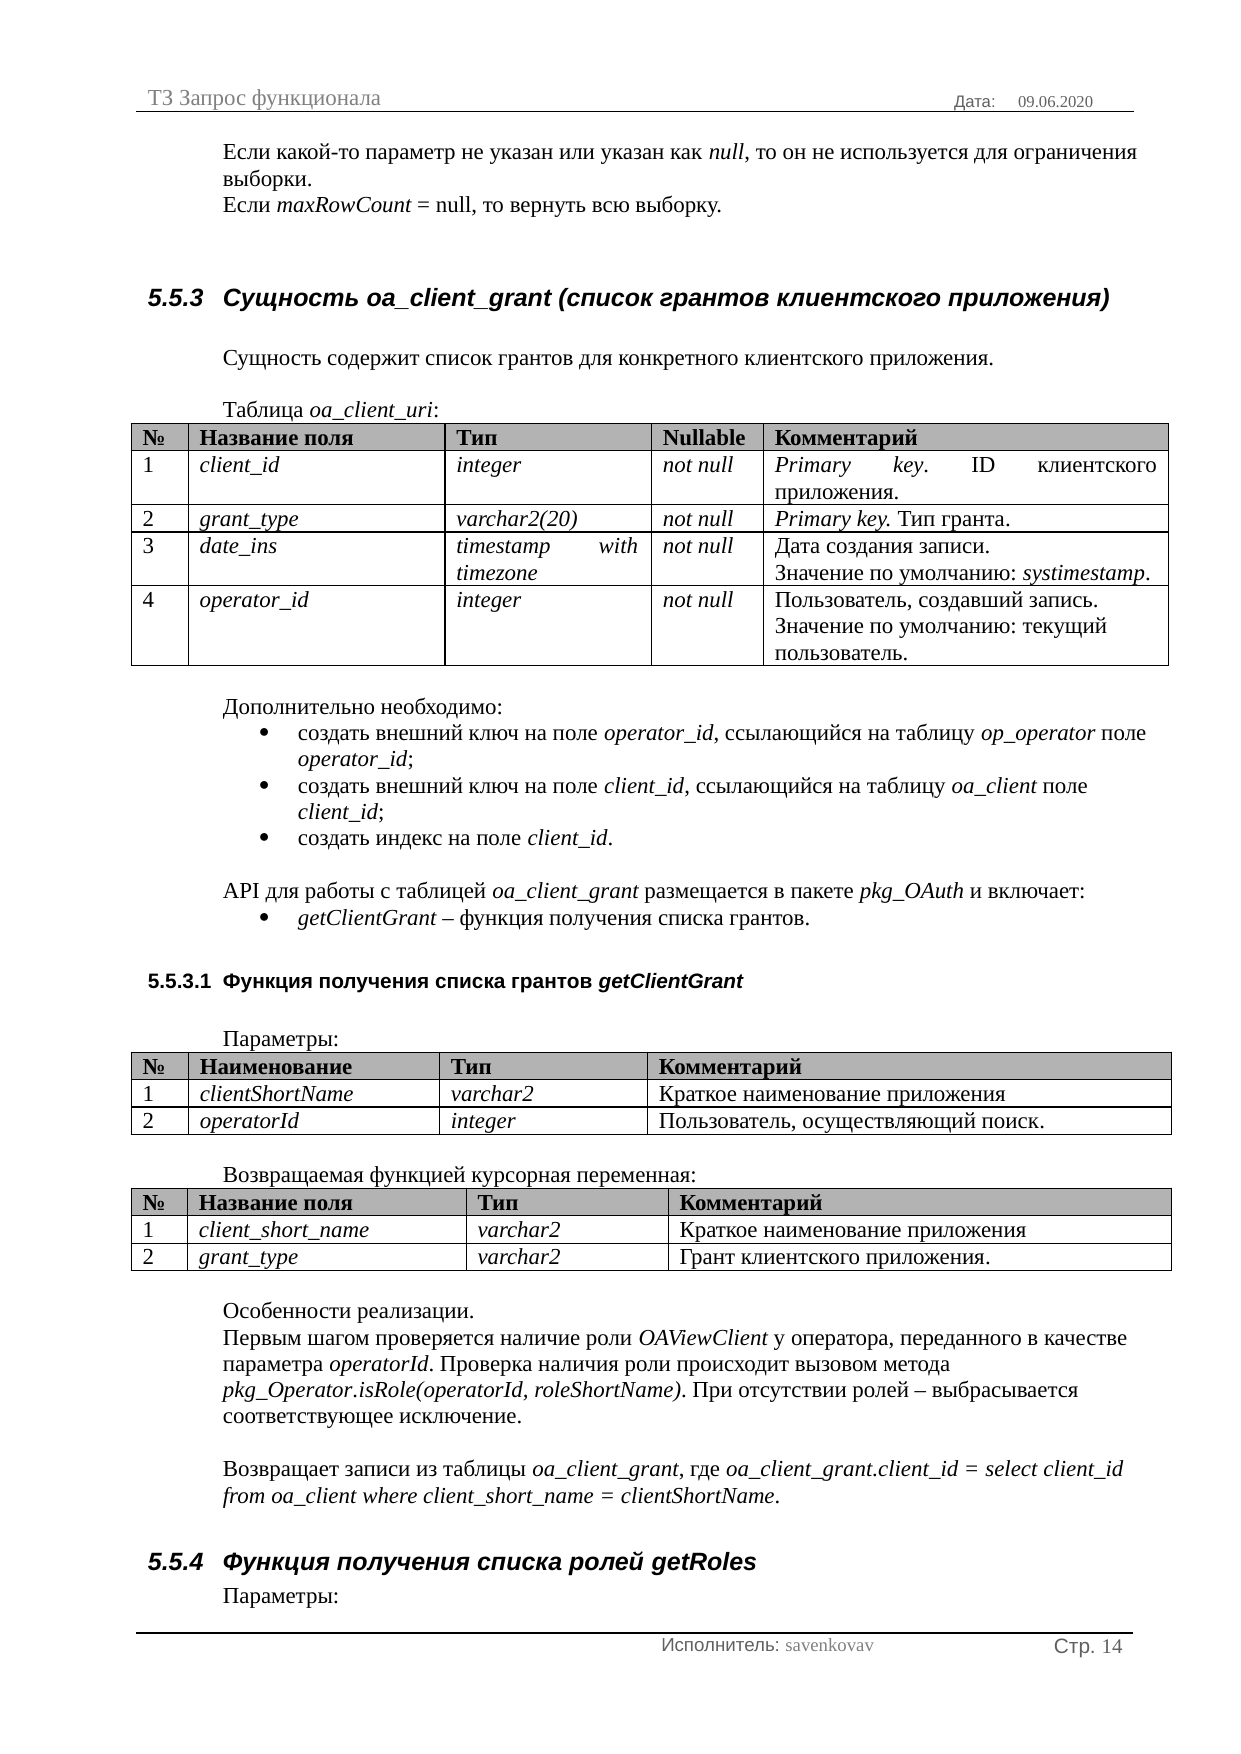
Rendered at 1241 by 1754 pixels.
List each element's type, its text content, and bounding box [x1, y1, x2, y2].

subtitle Функция получения списка грантов getClientGrant [148, 969, 1152, 993]
table_header Nullable [652, 424, 763, 450]
list getClientGrant – функция получения списка грантов. [260, 903, 1152, 930]
text Если какой-то параметр не указан или указан как null, то он не используется для ограничения выборки. [223, 138, 1152, 191]
table_header № [132, 1053, 188, 1079]
table_header Тип [446, 424, 651, 450]
table_cell 1 [132, 1080, 188, 1106]
table_cell grant_type [189, 505, 444, 531]
table_header Комментарий [669, 1189, 1171, 1215]
table_cell 1 [132, 1216, 187, 1242]
table_cell integer [446, 586, 651, 665]
table_cell varchar2 [467, 1244, 668, 1270]
text Дополнительно необходимо: [223, 693, 1152, 719]
list создать внешний ключ на поле operator_id, ссылающийся на таблицу op_operator поле operator_id; [260, 719, 1152, 772]
text Особенности реализации. [223, 1297, 1152, 1323]
table_cell varchar2(20) [446, 505, 651, 531]
table_cell client_id [189, 451, 444, 504]
table_cell varchar2 [467, 1216, 668, 1242]
table_cell operatorId [189, 1108, 439, 1134]
table_cell not null [652, 505, 763, 531]
table_cell Пользователь, создавший запись. Значение по умолчанию: текущий пользователь. [764, 586, 1168, 665]
table_cell 2 [132, 1244, 187, 1270]
table_cell not null [652, 533, 763, 585]
table_cell Primary key. Тип гранта. [764, 505, 1168, 531]
text Параметры: [223, 1582, 1152, 1608]
table_cell Дата создания записи. Значение по умолчанию: systimestamp. [764, 533, 1168, 585]
table_cell Primary key. ID клиентского приложения. [764, 451, 1168, 504]
subtitle Функция получения списка ролей getRoles [148, 1547, 1152, 1576]
table_cell 4 [132, 586, 188, 665]
table_cell not null [652, 451, 763, 504]
text Первым шагом проверяется наличие роли OAViewClient у оператора, переданного в качестве параметра operatorId. Проверка наличия роли происходит вызовом метода pkg_Operator.isRole(operatorId, roleShortName). При отсутствии ролей – выбрасывается соответствующее исключение. [223, 1323, 1152, 1429]
table_header Тип [467, 1189, 668, 1215]
table_cell varchar2 [440, 1080, 647, 1106]
table_cell integer [440, 1108, 647, 1134]
subtitle Сущность oa_client_grant (список грантов клиентского приложения) [148, 282, 1152, 311]
list создать внешний ключ на поле client_id, ссылающийся на таблицу oa_client поле client_id; [260, 772, 1152, 824]
text Таблица oa_client_uri: [223, 397, 1152, 423]
table_header Тип [440, 1053, 647, 1079]
text API для работы с таблицей oa_client_grant размещается в пакете pkg_OAuth и включает: [223, 877, 1152, 903]
table_header Комментарий [764, 424, 1168, 450]
table_cell date_ins [189, 533, 444, 585]
table_header Наименование [189, 1053, 439, 1079]
table_cell 3 [132, 533, 188, 585]
table_header Название поля [189, 424, 444, 450]
table_cell Краткое наименование приложения [669, 1216, 1171, 1242]
text Если maxRowCount = null, то вернуть всю выборку. [223, 191, 1152, 217]
table_header № [132, 1189, 187, 1215]
table_cell clientShortName [189, 1080, 439, 1106]
table_cell grant_type [188, 1244, 466, 1270]
table_cell 2 [132, 505, 188, 531]
table_cell 1 [132, 451, 188, 504]
table_cell operator_id [189, 586, 444, 665]
table_header Название поля [188, 1189, 466, 1215]
table_cell integer [446, 451, 651, 504]
table_cell client_short_name [188, 1216, 466, 1242]
table_cell Краткое наименование приложения [648, 1080, 1171, 1106]
text Сущность содержит список грантов для конкретного клиентского приложения. [223, 344, 1152, 370]
table_cell Грант клиентского приложения. [669, 1244, 1171, 1270]
table_cell not null [652, 586, 763, 665]
table_cell 2 [132, 1108, 188, 1134]
table_header Комментарий [648, 1053, 1171, 1079]
table_header № [132, 424, 188, 450]
text Возвращает записи из таблицы oa_client_grant, где oa_client_grant.client_id = select client_id from oa_client where client_short_name = clientShortName. [223, 1455, 1152, 1508]
list создать индекс на поле client_id. [260, 824, 1152, 851]
table_cell Пользователь, осуществляющий поиск. [648, 1108, 1171, 1134]
text Параметры: [223, 1025, 1152, 1052]
text Возвращаемая функцией курсорная переменная: [223, 1161, 1152, 1188]
table_cell timestamp with timezone [446, 533, 651, 585]
